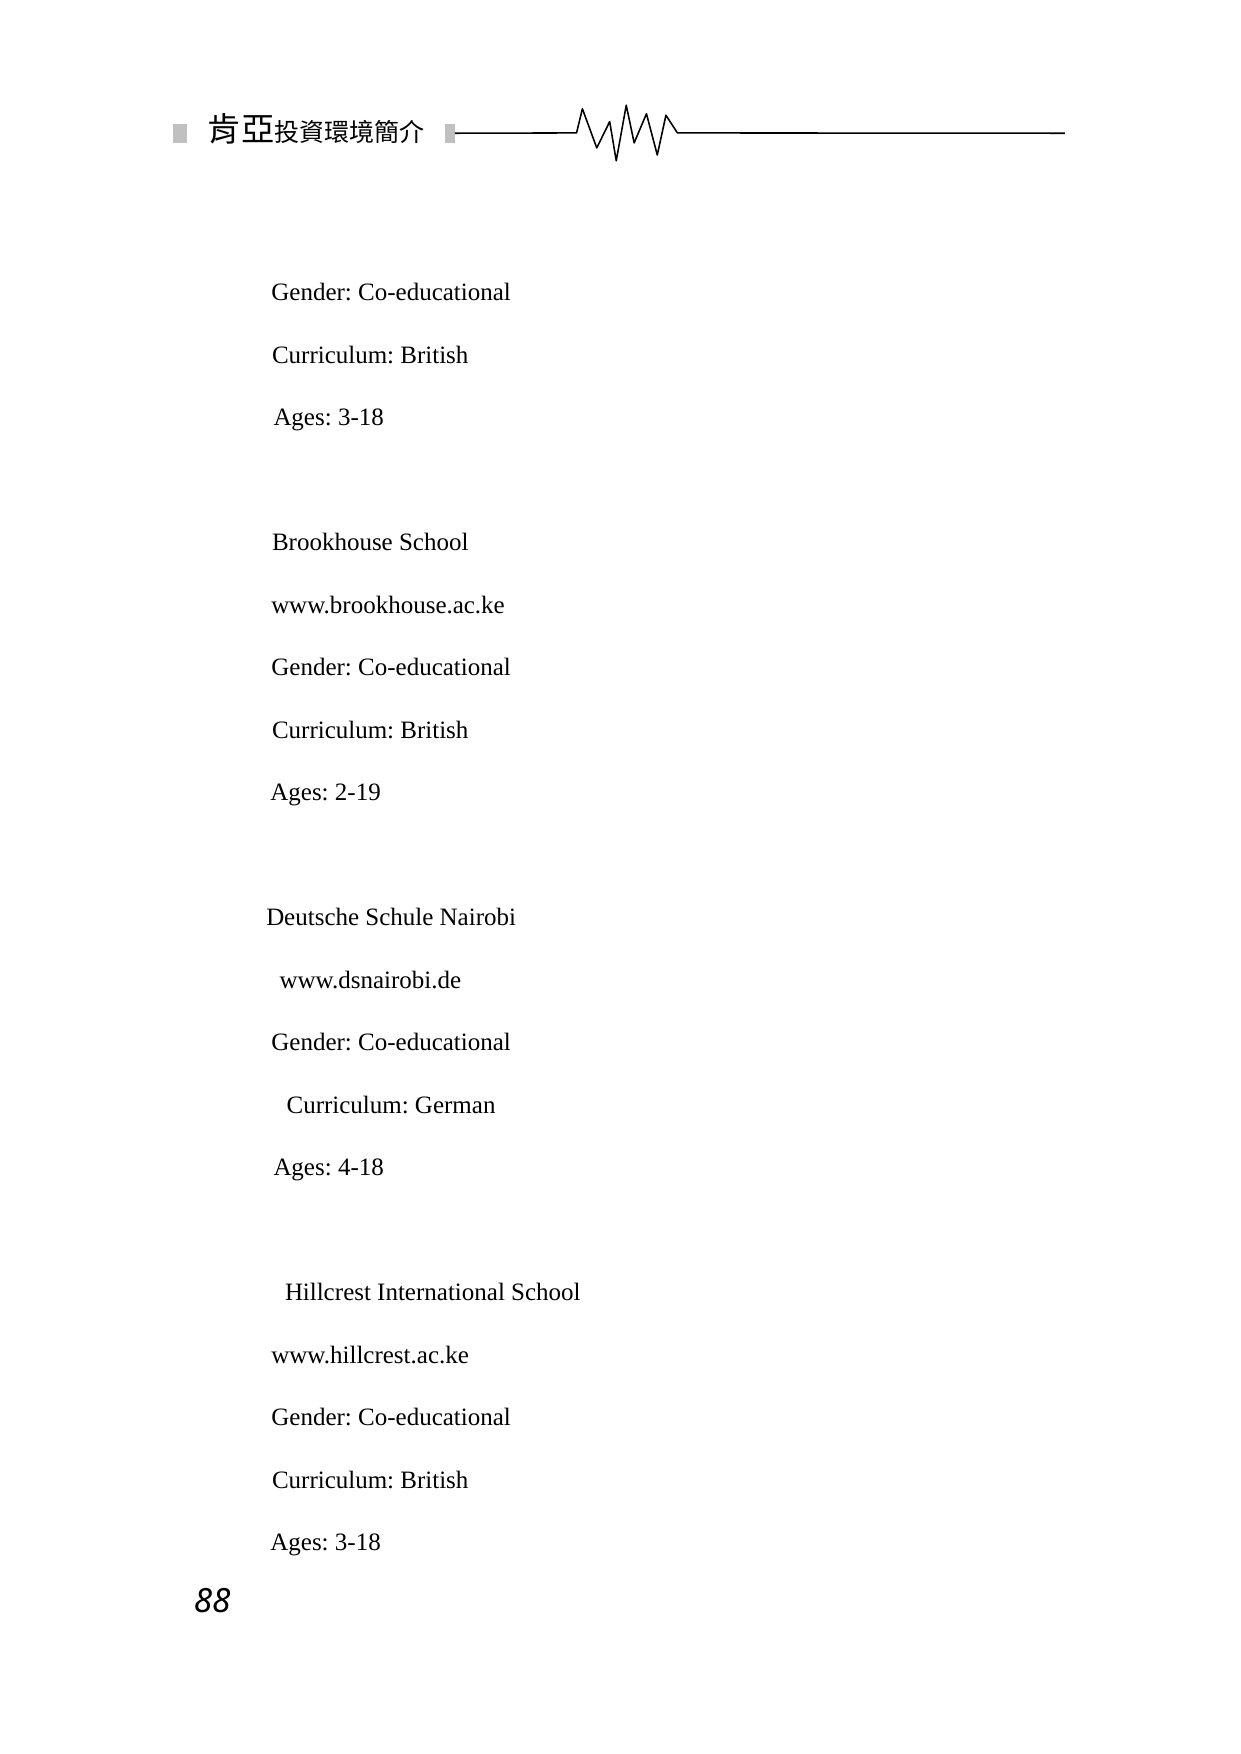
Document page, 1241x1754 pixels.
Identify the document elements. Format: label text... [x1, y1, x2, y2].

text Curriculum: British [232, 1438, 1058, 1500]
text Ages: 4-18 [232, 1125, 1058, 1188]
text Curriculum: British [232, 688, 1058, 750]
text Gender: Co-educational [232, 250, 1058, 313]
text Ages: 3-18 [232, 375, 1058, 438]
text Ages: 2-19 [232, 750, 1058, 813]
text www.dsnairobi.de [232, 938, 1058, 1000]
text Brookhouse School [232, 500, 1058, 563]
text Deutsche Schule Nairobi [232, 875, 1058, 938]
text Curriculum: British [232, 313, 1058, 375]
text Ages: 3-18 [232, 1500, 1058, 1563]
text www.hillcrest.ac.ke [232, 1313, 1058, 1375]
text Hillcrest International School [232, 1250, 1058, 1313]
text Curriculum: German [232, 1063, 1058, 1125]
text Gender: Co-educational [232, 1000, 1058, 1063]
text Gender: Co-educational [232, 1375, 1058, 1438]
text www.brookhouse.ac.ke [232, 563, 1058, 625]
text Gender: Co-educational [232, 625, 1058, 688]
